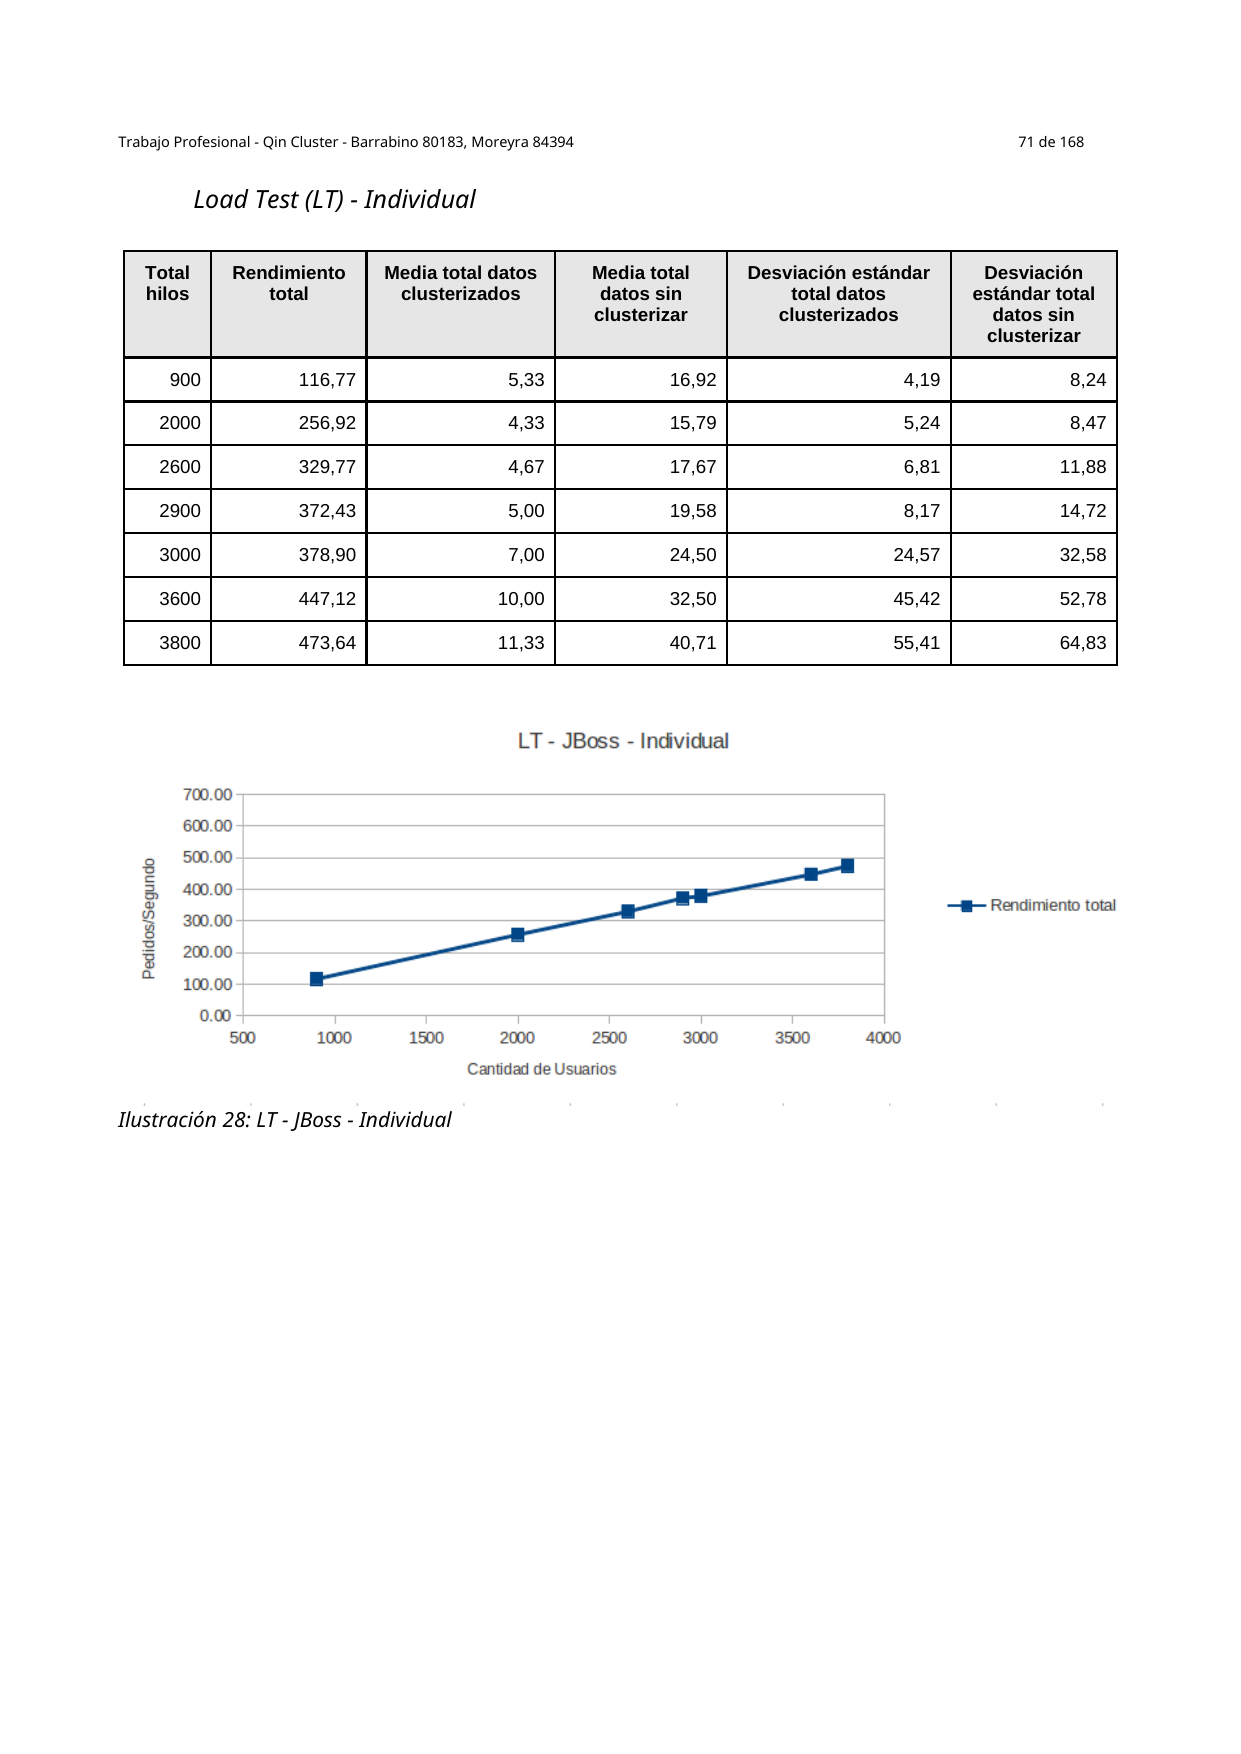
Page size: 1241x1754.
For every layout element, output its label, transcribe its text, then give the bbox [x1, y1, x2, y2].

table_cell 40,71 [556, 622, 726, 663]
table_header Desviación estándar total datos clusterizados [728, 252, 950, 356]
table_cell 3000 [125, 534, 210, 576]
table_cell 8,17 [728, 490, 950, 532]
table_cell 45,42 [728, 578, 950, 619]
table_cell 329,77 [212, 446, 365, 488]
table_cell 55,41 [728, 622, 950, 663]
table_cell 372,43 [212, 490, 365, 532]
text Load Test (LT) - Individual [118, 182, 1122, 216]
table_header Total hilos [125, 252, 210, 356]
table_cell 15,79 [556, 403, 726, 444]
table_cell 52,78 [952, 578, 1116, 619]
table_cell 4,19 [728, 359, 950, 400]
table_header Rendimiento total [212, 252, 365, 356]
table_header Desviación estándar total datos sin clusterizar [952, 252, 1116, 356]
table_cell 8,47 [952, 403, 1116, 444]
table_cell 7,00 [368, 534, 554, 576]
table_cell 5,33 [368, 359, 554, 400]
table_cell 473,64 [212, 622, 365, 663]
table_cell 17,67 [556, 446, 726, 488]
table_cell 2600 [125, 446, 210, 488]
picture [118, 712, 1123, 1106]
table_cell 24,50 [556, 534, 726, 576]
table_cell 116,77 [212, 359, 365, 400]
table_cell 11,88 [952, 446, 1116, 488]
table_cell 24,57 [728, 534, 950, 576]
table_cell 32,50 [556, 578, 726, 619]
table_cell 16,92 [556, 359, 726, 400]
table_cell 11,33 [368, 622, 554, 663]
table_header Media total datos clusterizados [368, 252, 554, 356]
table_cell 2000 [125, 403, 210, 444]
table_cell 447,12 [212, 578, 365, 619]
table_cell 14,72 [952, 490, 1116, 532]
table_cell 64,83 [952, 622, 1116, 663]
table_cell 8,24 [952, 359, 1116, 400]
table_cell 3600 [125, 578, 210, 619]
table_cell 378,90 [212, 534, 365, 576]
table_cell 19,58 [556, 490, 726, 532]
table_cell 3800 [125, 622, 210, 663]
table_cell 256,92 [212, 403, 365, 444]
table_cell 4,33 [368, 403, 554, 444]
table_cell 10,00 [368, 578, 554, 619]
table_cell 5,00 [368, 490, 554, 532]
table_cell 900 [125, 359, 210, 400]
table_cell 5,24 [728, 403, 950, 444]
table_cell 2900 [125, 490, 210, 532]
text Ilustración 28: LT - JBoss - Individual [118, 1106, 1122, 1133]
table_cell 4,67 [368, 446, 554, 488]
table_cell 6,81 [728, 446, 950, 488]
table_header Media total datos sin clusterizar [556, 252, 726, 356]
table_cell 32,58 [952, 534, 1116, 576]
